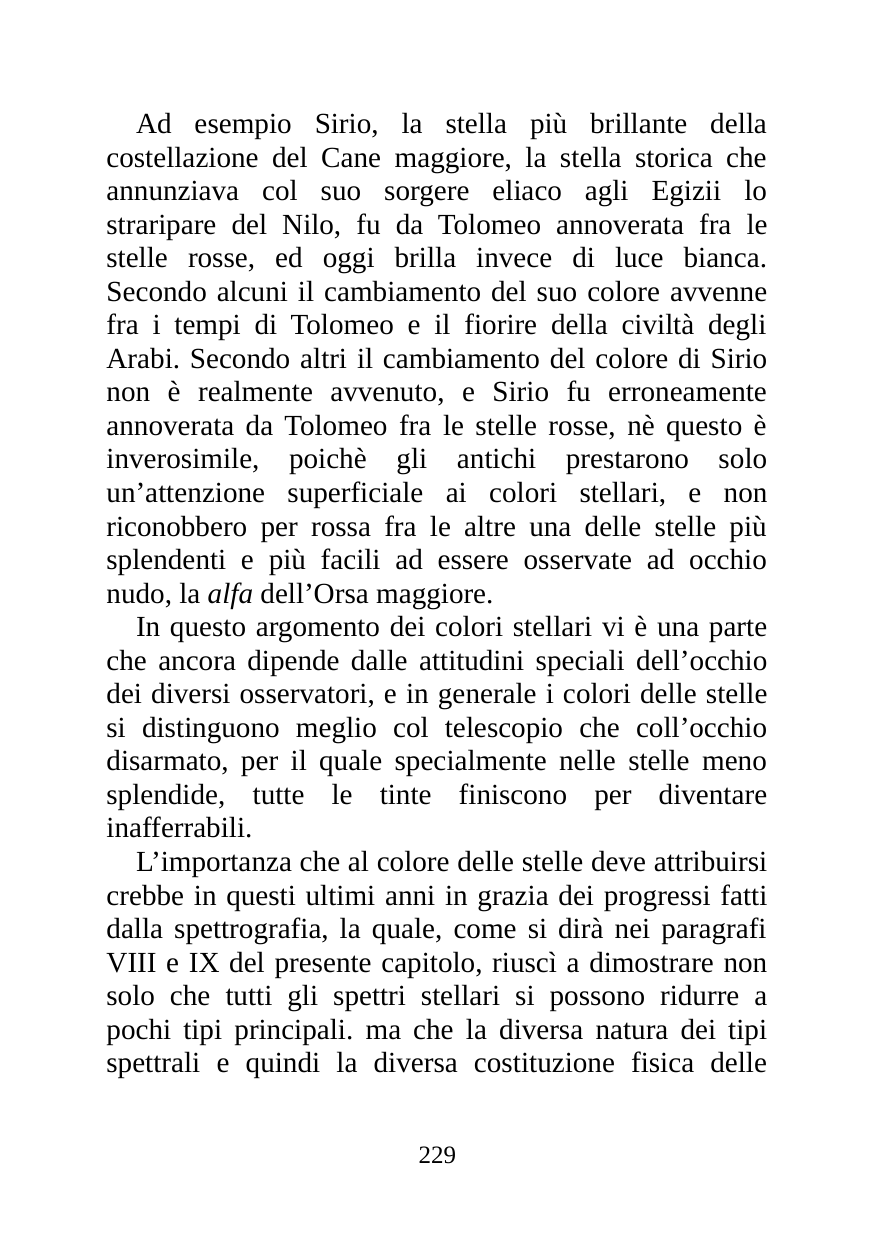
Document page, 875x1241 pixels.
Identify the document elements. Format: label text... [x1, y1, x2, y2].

text Ad esempio Sirio, la stella più brillante della costellazione del Cane maggiore, la stella storica che annunziava col suo sorgere eliaco agli Egizii lo straripare del Nilo, fu da Tolomeo annoverata fra le stelle rosse, ed oggi brilla invece di luce bianca. Secondo alcuni il cambiamento del suo colore avvenne fra i tempi di Tolomeo e il fiorire della civiltà degli Arabi. Secondo altri il cambiamento del colore di Sirio non è realmente avvenuto, e Sirio fu erroneamente annoverata da Tolomeo fra le stelle rosse, nè questo è inverosimile, poichè gli antichi prestarono solo un’attenzione superficiale ai colori stellari, e non riconobbero per rossa fra le altre una delle stelle più splendenti e più facili ad essere osservate ad occhio nudo, la alfa dell’Orsa maggiore. [106, 106, 768, 609]
text L’importanza che al colore delle stelle deve attribuirsi crebbe in questi ultimi anni in grazia dei progressi fatti dalla spettrografia, la quale, come si dirà nei paragrafi VIII e IX del presente capitolo, riuscì a dimostrare non solo che tutti gli spettri stellari si possono ridurre a pochi tipi principali. ma che la diversa natura dei tipi spettrali e quindi la diversa costituzione fisica delle [106, 844, 768, 1079]
text In questo argomento dei colori stellari vi è una parte che ancora dipende dalle attitudini speciali dell’occhio dei diversi osservatori, e in generale i colori delle stelle si distinguono meglio col telescopio che coll’occhio disarmato, per il quale specialmente nelle stelle meno splendide, tutte le tinte finiscono per diventare inafferrabili. [106, 609, 768, 844]
